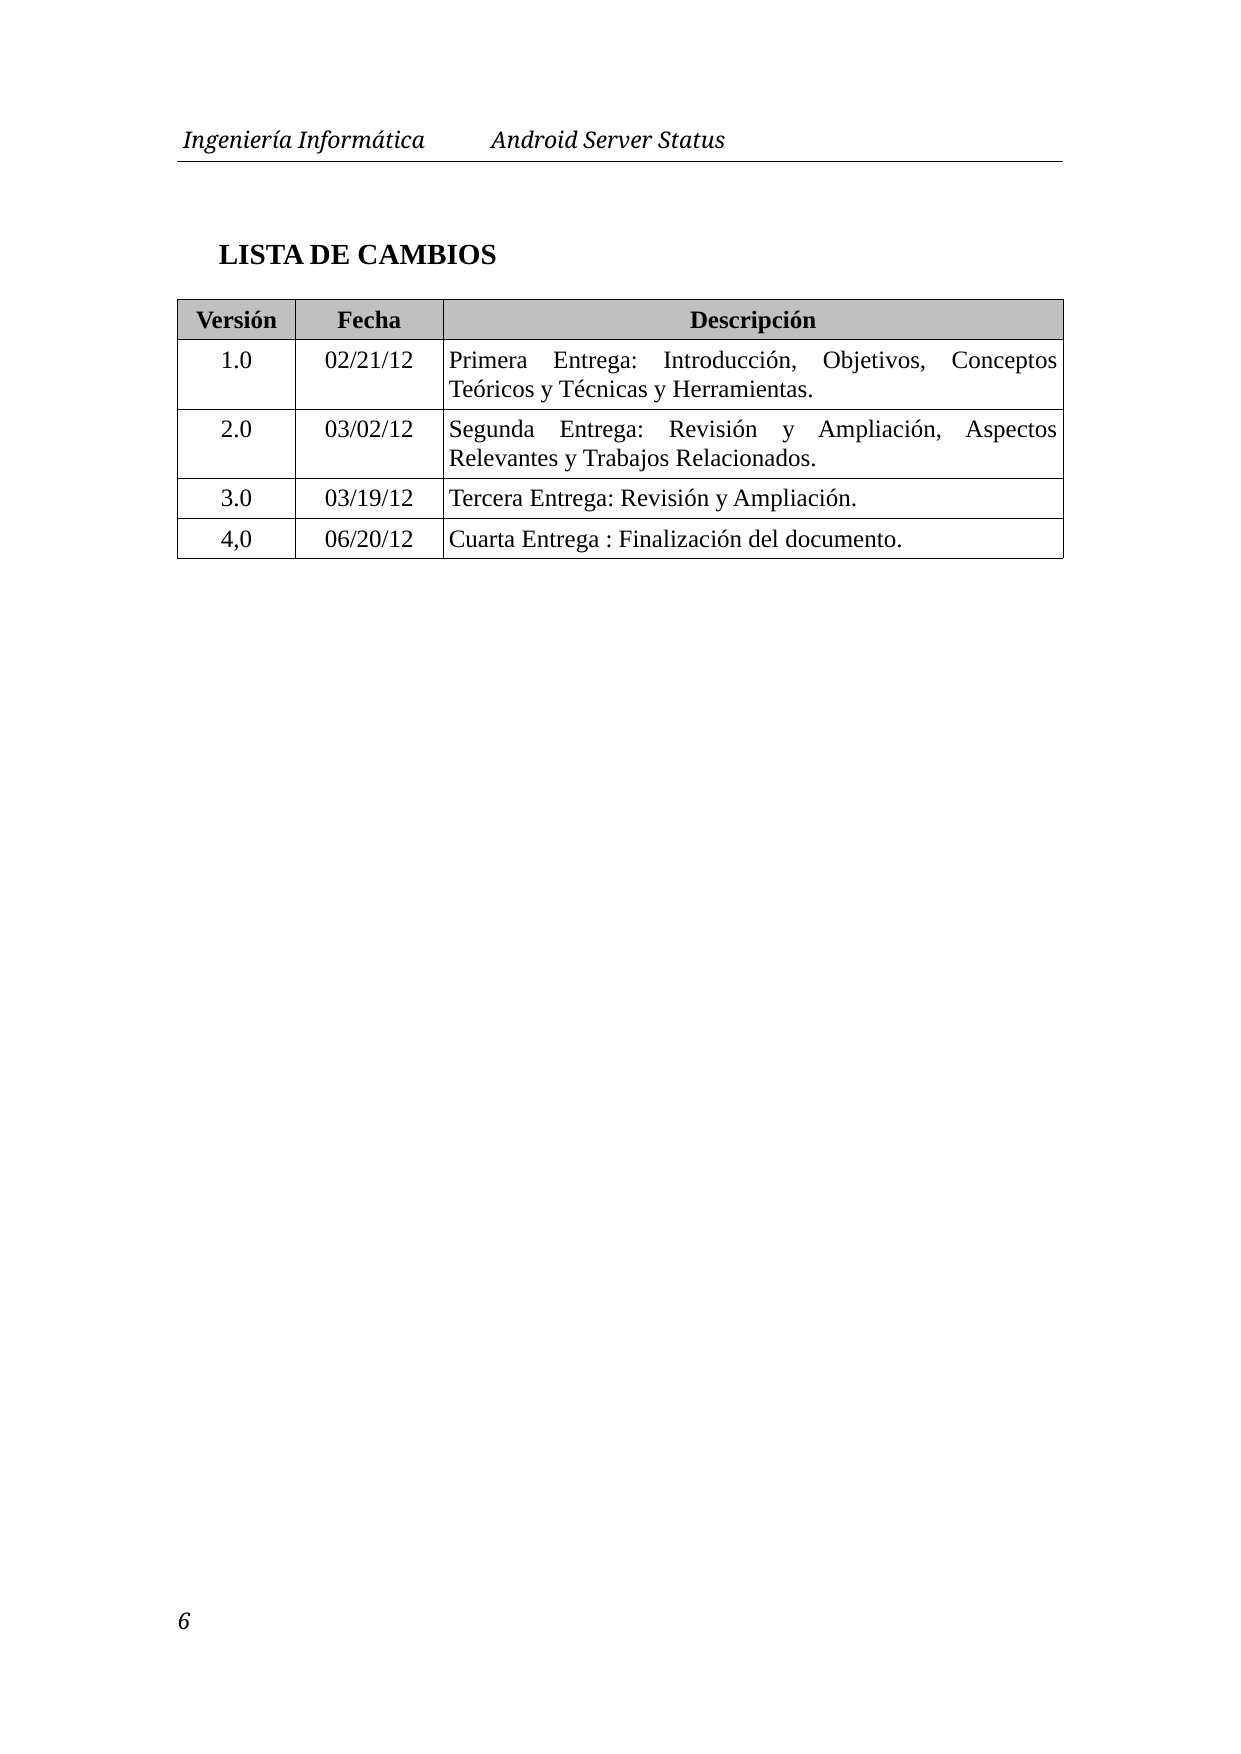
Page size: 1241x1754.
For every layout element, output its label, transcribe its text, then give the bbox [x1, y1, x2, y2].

table_cell 3.0 [178, 479, 295, 518]
table_cell Tercera Entrega: Revisión y Ampliación. [444, 479, 1063, 518]
table_cell Cuarta Entrega : Finalización del documento. [444, 519, 1063, 558]
table_header Descripción [444, 300, 1063, 339]
table_cell Segunda Entrega: Revisión y Ampliación, Aspectos Relevantes y Trabajos Relacionados. [444, 410, 1063, 477]
table_cell 1.0 [178, 340, 295, 408]
table_cell 4,0 [178, 519, 295, 558]
table_cell Primera Entrega: Introducción, Objetivos, Conceptos Teóricos y Técnicas y Herramientas. [444, 340, 1063, 408]
table_cell 21/02/12 [296, 340, 443, 408]
text Lista de cambios [218, 237, 1063, 270]
table_cell 20/06/12 [296, 519, 443, 558]
table_cell 02/03/12 [296, 410, 443, 477]
table_header Versión [178, 300, 295, 339]
table_cell 2.0 [178, 410, 295, 477]
table_header Fecha [296, 300, 443, 339]
table_cell 19/03/12 [296, 479, 443, 518]
